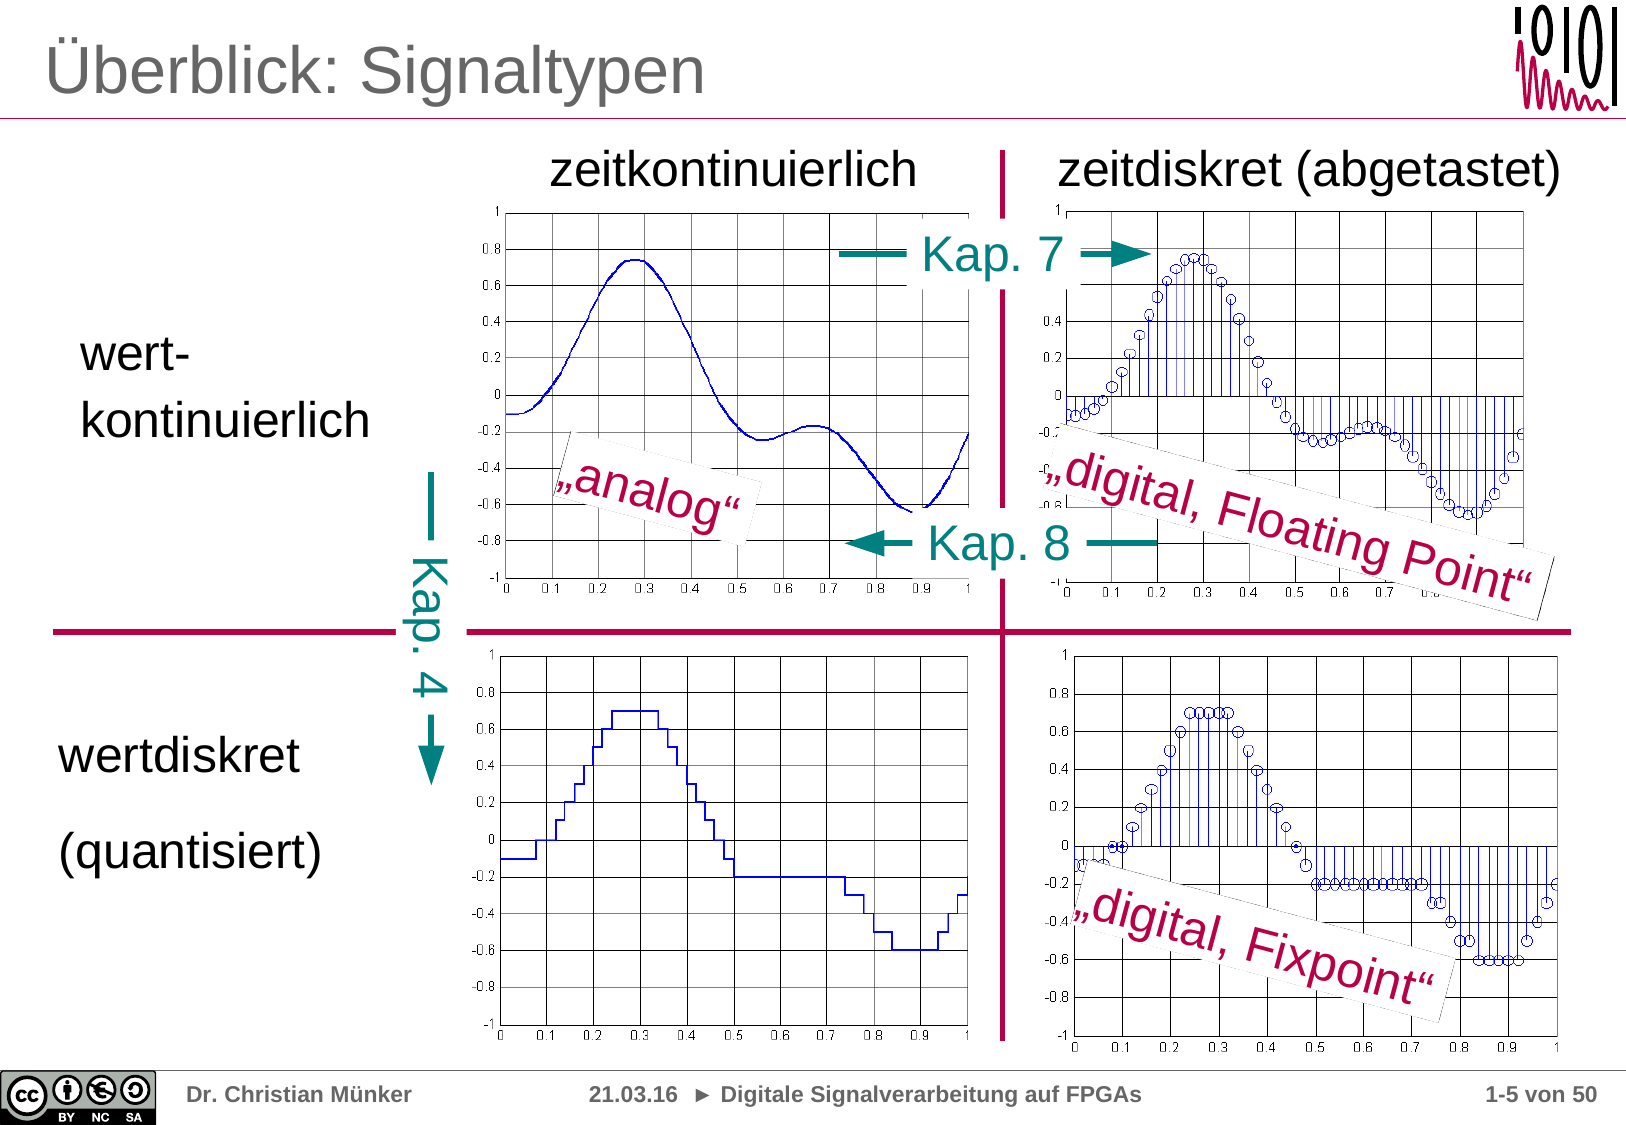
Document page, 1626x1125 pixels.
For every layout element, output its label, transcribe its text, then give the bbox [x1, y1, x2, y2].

picture [478, 206, 969, 593]
title Überblick: Signaltypen [44, 10, 1299, 137]
list „digital, Floating Point“ [1043, 423, 1555, 620]
picture [1511, 0, 1624, 114]
list wert-kontinuierlich [80, 314, 426, 438]
text_box Kap. 4 [395, 540, 467, 715]
list zeitkontinuierlich [549, 137, 922, 189]
text_box Kap. 7 [906, 218, 1081, 290]
list „digital, Fixpoint“ [1071, 859, 1456, 1022]
picture [1039, 204, 1524, 597]
list zeitdiskret (abgetastet) [1057, 129, 1601, 189]
text_box Kap. 8 [912, 508, 1087, 579]
list wertdiskret (quantisiert) [59, 715, 373, 869]
picture [1045, 649, 1558, 1052]
list „analog“ [554, 431, 762, 546]
picture [472, 649, 968, 1040]
